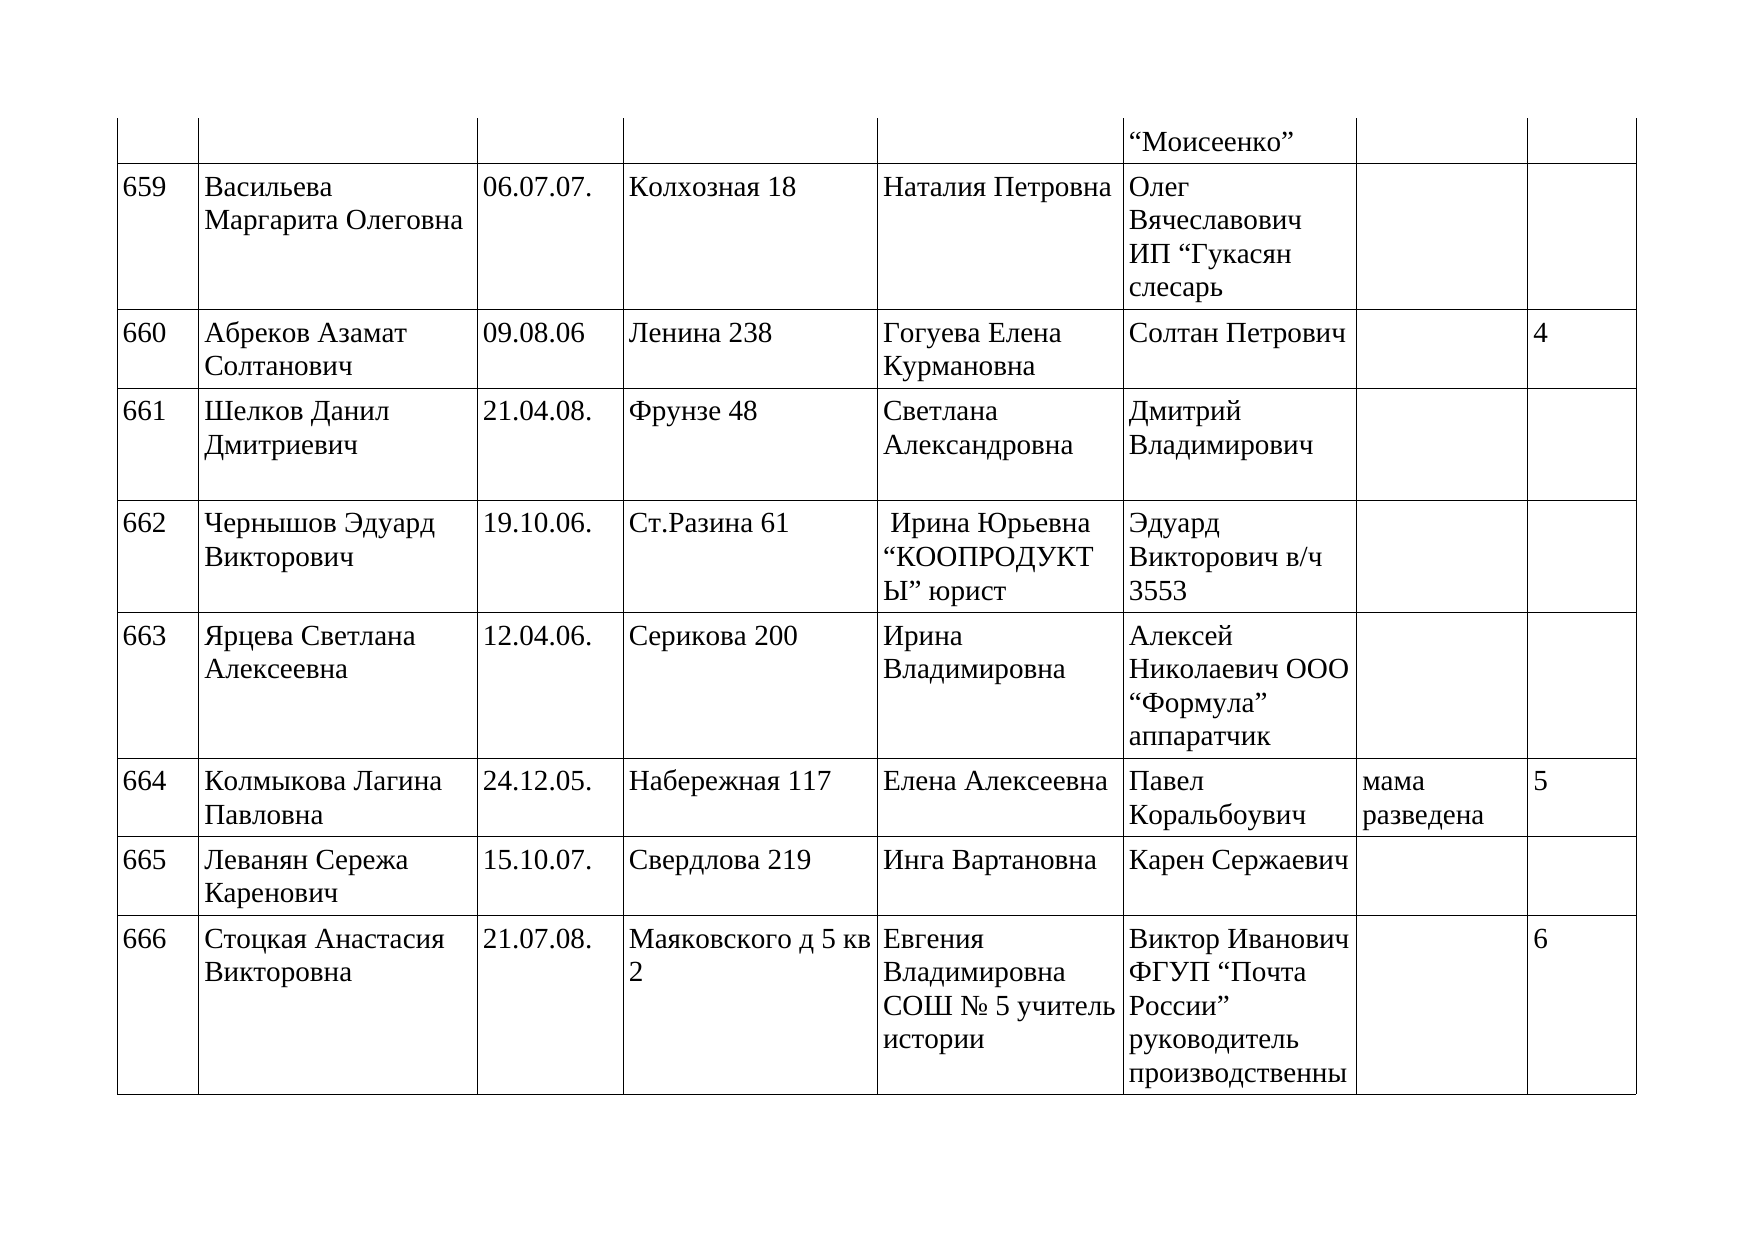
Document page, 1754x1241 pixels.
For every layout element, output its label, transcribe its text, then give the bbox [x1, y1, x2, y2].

table_cell Ярцева Светлана Алексеевна [199, 613, 477, 758]
table_cell 665 [118, 837, 198, 915]
table_cell [1357, 310, 1527, 388]
table_cell Васильева Маргарита Олеговна [199, 164, 477, 309]
table_cell [1528, 501, 1636, 612]
table_cell Инга Вартановна [878, 837, 1123, 915]
table_cell [1357, 916, 1527, 1094]
table_cell Солтан Петрович [1124, 310, 1356, 388]
table_cell 21.04.08. [478, 389, 623, 500]
table_cell [1528, 613, 1636, 758]
table_cell 24.12.05. [478, 759, 623, 836]
table_cell “Моисеенко” [1124, 118, 1356, 163]
table_cell Фрунзе 48 [624, 389, 877, 500]
table_cell 21.07.08. [478, 916, 623, 1094]
table_cell Виктор Иванович ФГУП “Почта России” руководитель производственны [1124, 916, 1356, 1094]
table_cell Чернышов Эдуард Викторович [199, 501, 477, 612]
table_cell 660 [118, 310, 198, 388]
table_cell Серикова 200 [624, 613, 877, 758]
table_cell Павел Коральбоувич [1124, 759, 1356, 836]
table_cell Ст.Разина 61 [624, 501, 877, 612]
table_cell Свердлова 219 [624, 837, 877, 915]
table_cell Леванян Сережа Каренович [199, 837, 477, 915]
table_cell [1528, 118, 1636, 163]
table_cell Колмыкова Лагина Павловна [199, 759, 477, 836]
table_cell Дмитрий Владимирович [1124, 389, 1356, 500]
table_cell Ирина Юрьевна “КООПРОДУКТЫ” юрист [878, 501, 1123, 612]
table_cell мама разведена [1357, 759, 1527, 836]
table_cell [118, 118, 198, 163]
table_cell 5 [1528, 759, 1636, 836]
table_cell [1357, 164, 1527, 309]
table_cell [1528, 164, 1636, 309]
table_cell [1357, 613, 1527, 758]
table_cell Олег Вячеславович ИП “Гукасян слесарь [1124, 164, 1356, 309]
table_cell Набережная 117 [624, 759, 877, 836]
table_cell [478, 118, 623, 163]
table_cell [1357, 389, 1527, 500]
table_cell Эдуард Викторович в/ч 3553 [1124, 501, 1356, 612]
table_cell Светлана Александровна [878, 389, 1123, 500]
table_cell Шелков Данил Дмитриевич [199, 389, 477, 500]
table_cell Стоцкая Анастасия Викторовна [199, 916, 477, 1094]
table_cell Абреков Азамат Солтанович [199, 310, 477, 388]
table_cell 659 [118, 164, 198, 309]
table_cell Маяковского д 5 кв 2 [624, 916, 877, 1094]
table_cell 4 [1528, 310, 1636, 388]
table_cell [1357, 837, 1527, 915]
table_cell 666 [118, 916, 198, 1094]
table_cell 15.10.07. [478, 837, 623, 915]
table_cell [878, 118, 1123, 163]
table_cell [1528, 389, 1636, 500]
table_cell 663 [118, 613, 198, 758]
table_cell Наталия Петровна [878, 164, 1123, 309]
table_cell Карен Сержаевич [1124, 837, 1356, 915]
table_cell [624, 118, 877, 163]
table_cell Алексей Николаевич ООО “Формула” аппаратчик [1124, 613, 1356, 758]
table_cell [1357, 501, 1527, 612]
table_cell 664 [118, 759, 198, 836]
table_cell 19.10.06. [478, 501, 623, 612]
table_cell [1357, 118, 1527, 163]
table_cell 12.04.06. [478, 613, 623, 758]
table_cell [1528, 837, 1636, 915]
table_cell [199, 118, 477, 163]
table_cell Елена Алексеевна [878, 759, 1123, 836]
table_cell Евгения Владимировна СОШ № 5 учитель истории [878, 916, 1123, 1094]
table_cell Гогуева Елена Курмановна [878, 310, 1123, 388]
table_cell Колхозная 18 [624, 164, 877, 309]
table_cell 662 [118, 501, 198, 612]
table_cell 661 [118, 389, 198, 500]
table_cell Ленина 238 [624, 310, 877, 388]
table_cell 06.07.07. [478, 164, 623, 309]
table_cell 6 [1528, 916, 1636, 1094]
table_cell Ирина Владимировна [878, 613, 1123, 758]
table_cell 09.08.06 [478, 310, 623, 388]
